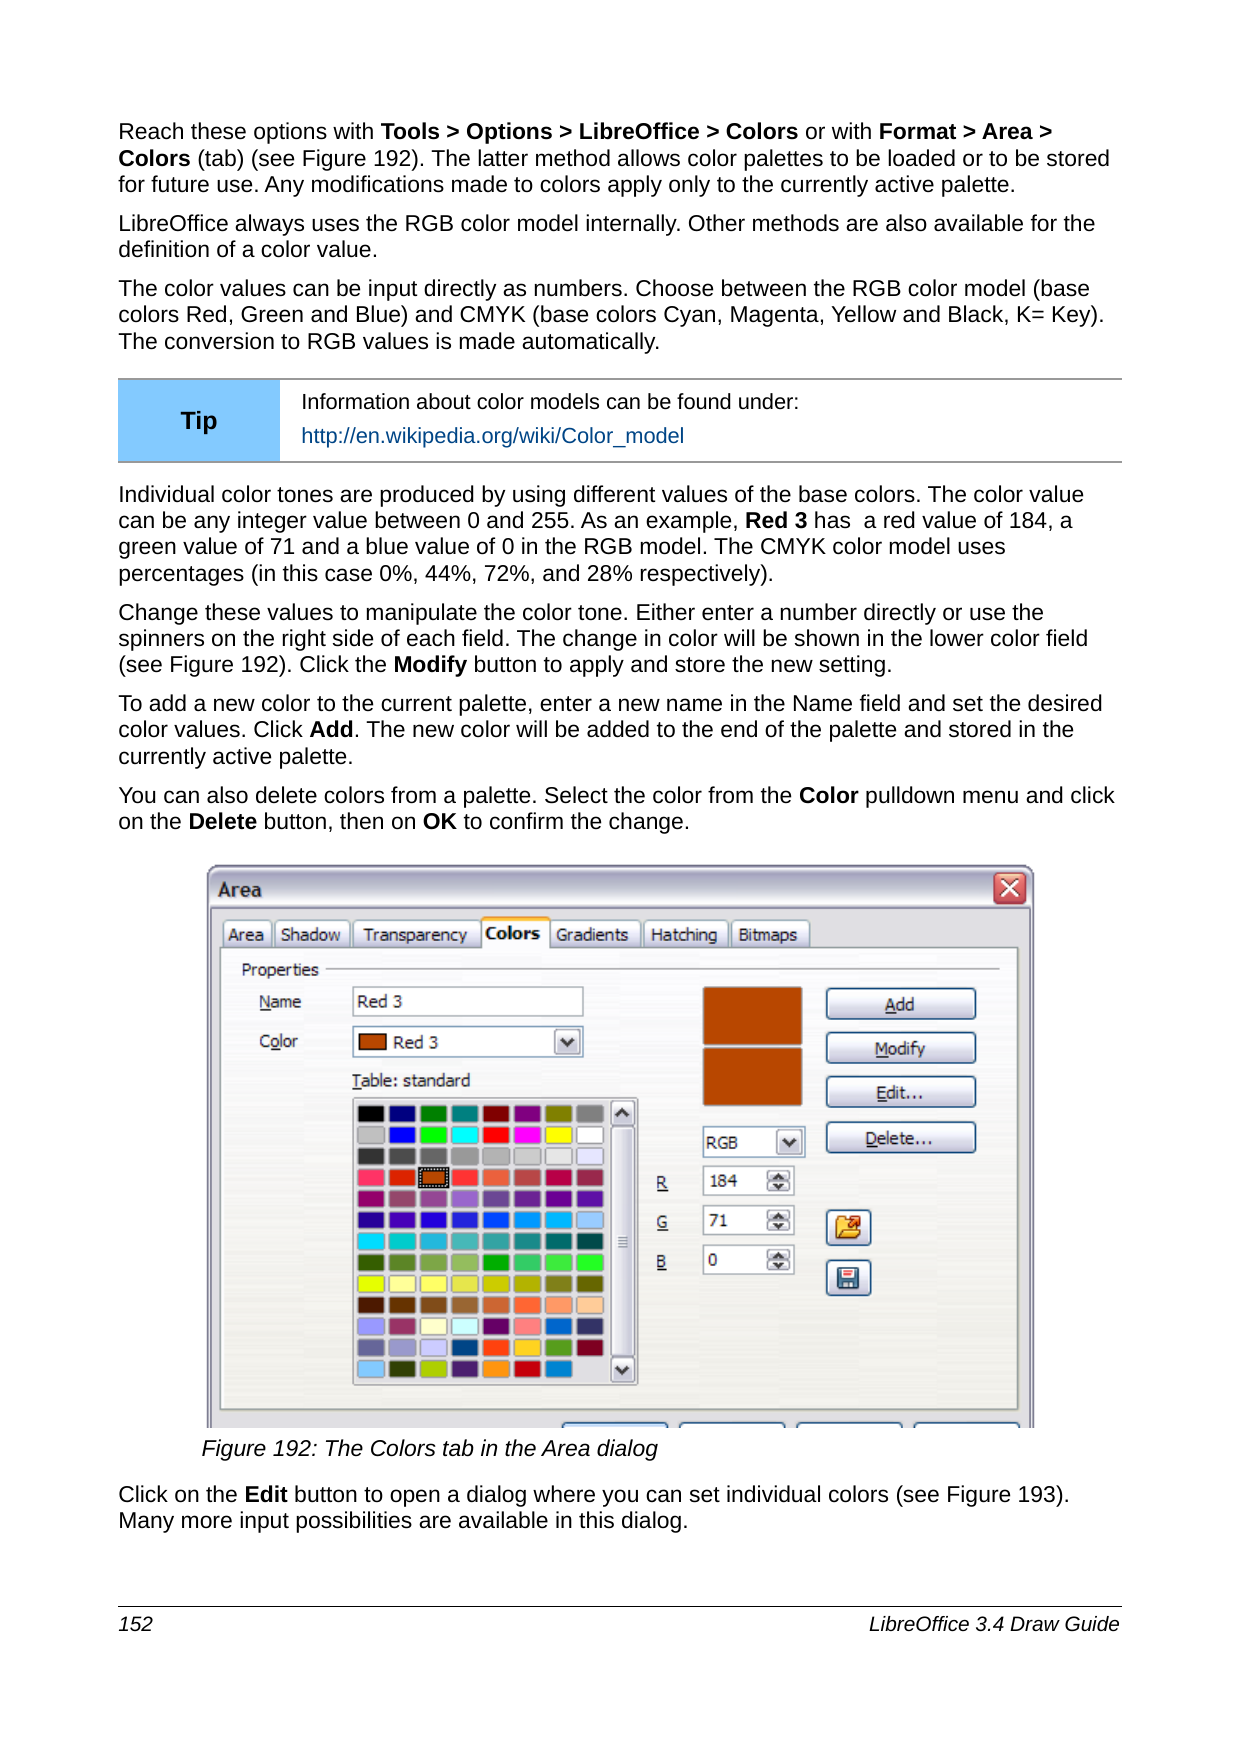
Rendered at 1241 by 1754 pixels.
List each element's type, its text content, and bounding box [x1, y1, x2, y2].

text Click on the Edit button to open a dialog where you can set individual colors (see Figure 193). Many more input possibilities are available in this dialog. [118, 1481, 1122, 1533]
text Reach these options with Tools > Options > LibreOffice > Colors or with Format > Area > Colors (tab) (see Figure 192). The latter method allows color palettes to be loaded or to be stored for future use. Any modifications made to colors apply only to the currently active palette. [118, 118, 1122, 197]
text The color values can be input directly as numbers. Choose between the RGB color model (base colors Red, Green and Blue) and CMYK (base colors Cyan, Magenta, Yellow and Black, K= Key). The conversion to RGB values is made automatically. [118, 275, 1122, 354]
picture [201, 859, 1039, 1428]
table_header Tip [118, 380, 280, 461]
text Figure 192: The Colors tab in the Area dialog [201, 1434, 1039, 1461]
text Individual color tones are produced by using different values of the base colors. The color value can be any integer value between 0 and 255. As an example, Red 3 has a red value of 184, a green value of 71 and a blue value of 0 in the RGB model. The CMYK color model uses percentages (in this case 0%, 44%, 72%, and 28% respectively). [118, 481, 1122, 586]
text LibreOffice always uses the RGB color model internally. Other methods are also available for the definition of a color value. [118, 210, 1122, 262]
text To add a new color to the current palette, enter a new name in the Name field and set the desired color values. Click Add. The new color will be added to the end of the palette and stored in the currently active palette. [118, 690, 1122, 769]
table_header Information about color models can be found under: http://en.wikipedia.org/wiki/Color_model [280, 380, 1122, 461]
text Change these values to manipulate the color tone. Either enter a number directly or use the spinners on the right side of each field. The change in color will be shown in the lower color field (see Figure 192). Click the Modify button to apply and store the new setting. [118, 598, 1122, 677]
text You can also delete colors from a palette. Select the color from the Color pulldown menu and click on the Delete button, then on OK to confirm the change. [118, 782, 1122, 834]
